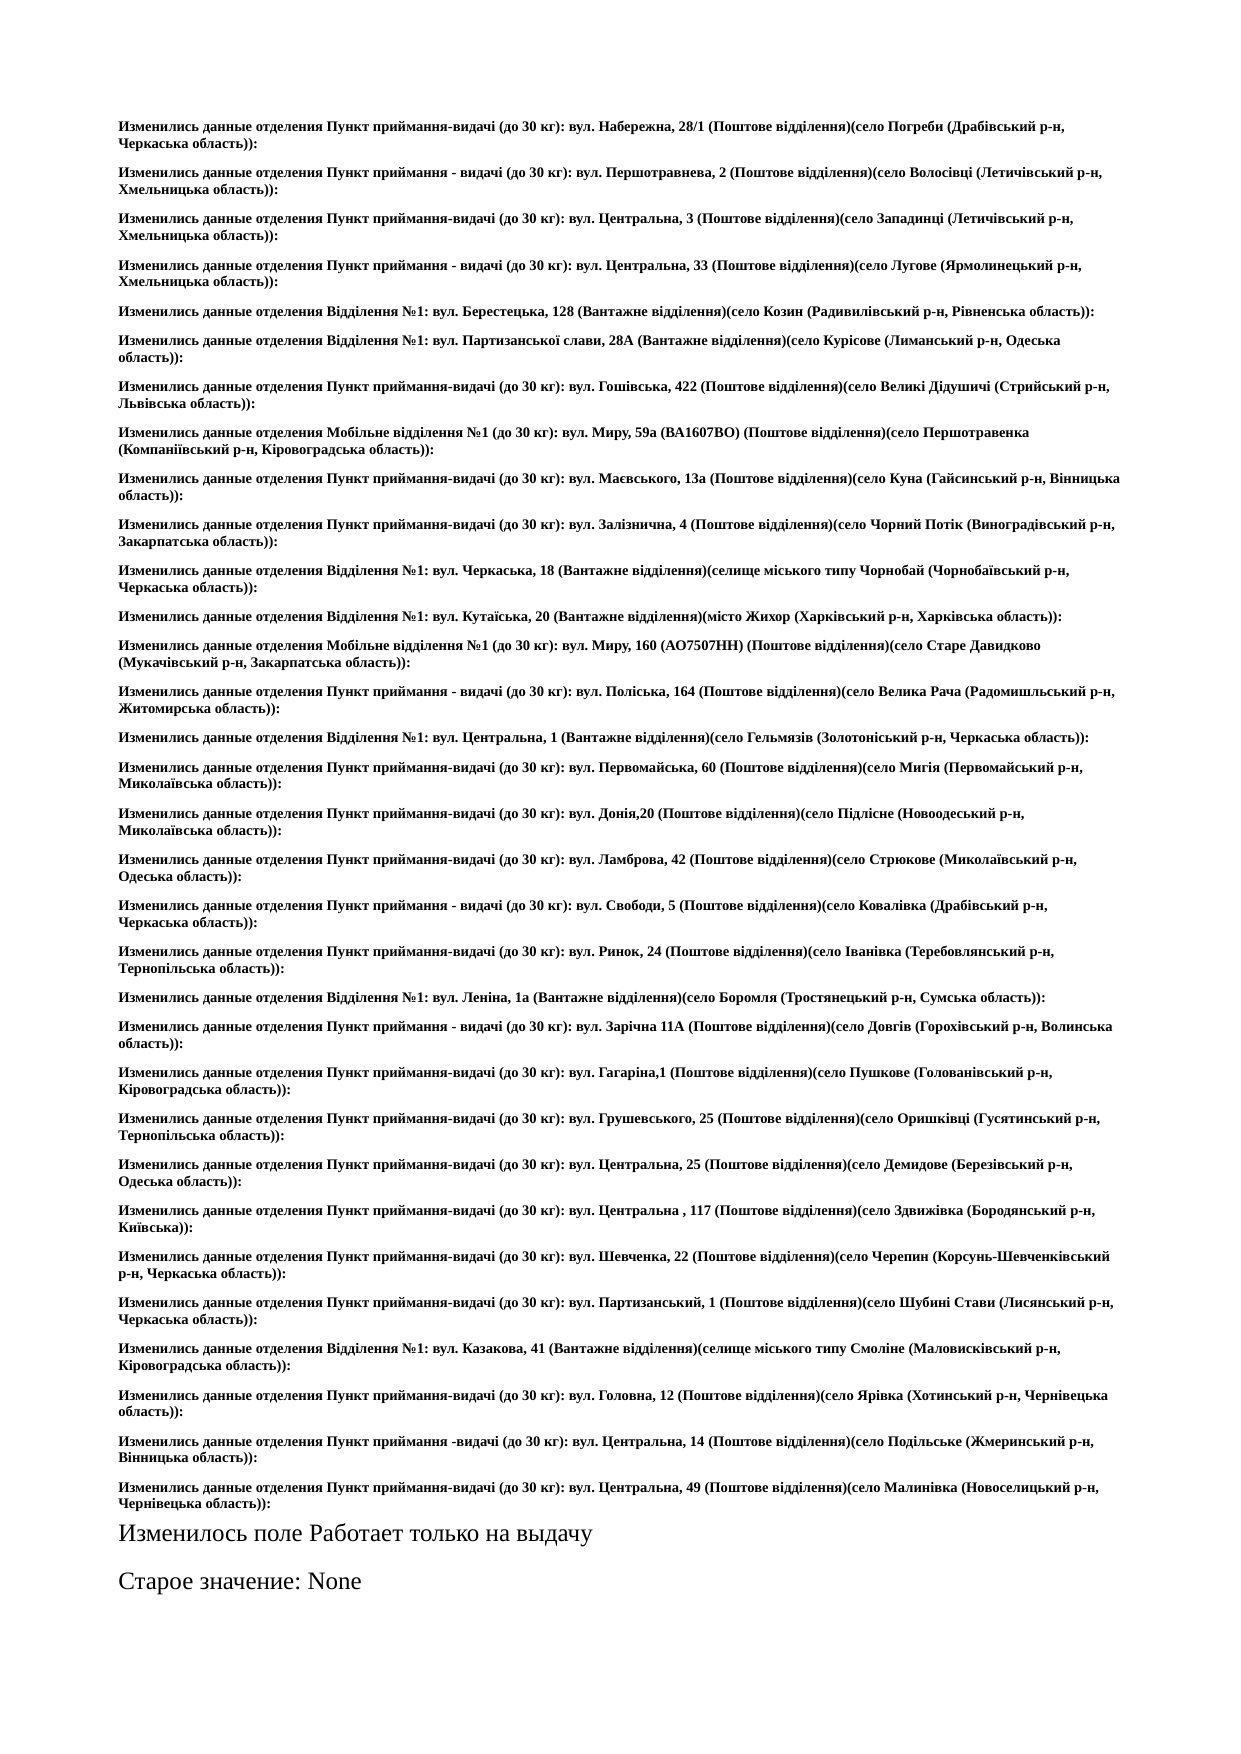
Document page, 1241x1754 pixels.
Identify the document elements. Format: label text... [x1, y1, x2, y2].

subtitle Изменились данные отделения Пункт приймання-видачі (до 30 кг): вул. Ринок, 24 (Поштове відділення)(село Іванівка (Теребовлянський р-н, Тернопільська область)): [118, 943, 1122, 976]
subtitle Изменились данные отделения Відділення №1: вул. Казакова, 41 (Вантажне відділення)(селище міського типу Смоліне (Маловисківський р-н, Кіровоградська область)): [118, 1340, 1122, 1374]
subtitle Изменились данные отделения Відділення №1: вул. Берестецька, 128 (Вантажне відділення)(село Козин (Радивилівський р-н, Рівненська область)): [118, 302, 1122, 319]
subtitle Изменились данные отделения Відділення №1: вул. Центральна, 1 (Вантажне відділення)(село Гельмязів (Золотоніський р-н, Черкаська область)): [118, 729, 1122, 746]
subtitle Изменились данные отделения Пункт приймання-видачі (до 30 кг): вул. Маєвського, 13а (Поштове відділення)(село Куна (Гайсинський р-н, Вінницька область)): [118, 470, 1122, 503]
subtitle Изменились данные отделения Пункт приймання - видачі (до 30 кг): вул. Зарічна 11А (Поштове відділення)(село Довгів (Горохівський р-н, Волинська область)): [118, 1018, 1122, 1051]
subtitle Изменились данные отделения Пункт приймання-видачі (до 30 кг): вул. Донія,20 (Поштове відділення)(село Підлісне (Новоодеський р-н, Миколаївська область)): [118, 804, 1122, 838]
subtitle Изменились данные отделения Пункт приймання-видачі (до 30 кг): вул. Ламброва, 42 (Поштове відділення)(село Стрюкове (Миколаївський р-н, Одеська область)): [118, 851, 1122, 884]
subtitle Изменились данные отделения Пункт приймання-видачі (до 30 кг): вул. Грушевського, 25 (Поштове відділення)(село Оришківці (Гусятинський р-н, Тернопільська область)): [118, 1110, 1122, 1143]
text Изменилось поле Работает только на выдачу [118, 1518, 1122, 1547]
subtitle Изменились данные отделения Пункт приймання-видачі (до 30 кг): вул. Партизанський, 1 (Поштове відділення)(село Шубині Стави (Лисянський р-н, Черкаська область)): [118, 1294, 1122, 1328]
subtitle Изменились данные отделения Відділення №1: вул. Кутаїська, 20 (Вантажне відділення)(місто Жихор (Харківський р-н, Харківська область)): [118, 608, 1122, 624]
subtitle Изменились данные отделения Пункт приймання-видачі (до 30 кг): вул. Первомайська, 60 (Поштове відділення)(село Мигія (Первомайський р-н, Миколаївська область)): [118, 758, 1122, 792]
subtitle Изменились данные отделения Пункт приймання - видачі (до 30 кг): вул. Поліська, 164 (Поштове відділення)(село Велика Рача (Радомишльський р-н, Житомирська область)): [118, 683, 1122, 717]
subtitle Изменились данные отделения Пункт приймання-видачі (до 30 кг): вул. Гагаріна,1 (Поштове відділення)(село Пушкове (Голованівський р-н, Кіровоградська область)): [118, 1064, 1122, 1097]
subtitle Изменились данные отделения Мобільне відділення №1 (до 30 кг): вул. Миру, 160 (АО7507НН) (Поштове відділення)(село Старе Давидково (Мукачівський р-н, Закарпатська область)): [118, 637, 1122, 671]
subtitle Изменились данные отделения Пункт приймання-видачі (до 30 кг): вул. Залізнична, 4 (Поштове відділення)(село Чорний Потік (Виноградівський р-н, Закарпатська область)): [118, 516, 1122, 549]
subtitle Изменились данные отделения Пункт приймання-видачі (до 30 кг): вул. Набережна, 28/1 (Поштове відділення)(село Погреби (Драбівський р-н, Черкаська область)): [118, 118, 1122, 152]
subtitle Изменились данные отделения Відділення №1: вул. Леніна, 1а (Вантажне відділення)(село Боромля (Тростянецький р-н, Сумська область)): [118, 989, 1122, 1005]
subtitle Изменились данные отделения Пункт приймання-видачі (до 30 кг): вул. Шевченка, 22 (Поштове відділення)(село Черепин (Корсунь-Шевченківський р-н, Черкаська область)): [118, 1248, 1122, 1282]
subtitle Изменились данные отделения Пункт приймання-видачі (до 30 кг): вул. Центральна, 49 (Поштове відділення)(село Малинівка (Новоселицький р-н, Чернівецька область)): [118, 1478, 1122, 1512]
subtitle Изменились данные отделения Пункт приймання - видачі (до 30 кг): вул. Першотравнева, 2 (Поштове відділення)(село Волосівці (Летичівський р-н, Хмельницька область)): [118, 164, 1122, 198]
subtitle Изменились данные отделения Відділення №1: вул. Черкаська, 18 (Вантажне відділення)(селище міського типу Чорнобай (Чорнобаївський р-н, Черкаська область)): [118, 562, 1122, 595]
subtitle Изменились данные отделения Пункт приймання-видачі (до 30 кг): вул. Головна, 12 (Поштове відділення)(село Ярівка (Хотинський р-н, Чернівецька область)): [118, 1386, 1122, 1420]
subtitle Изменились данные отделения Пункт приймання-видачі (до 30 кг): вул. Центральна, 25 (Поштове відділення)(село Демидове (Березівський р-н, Одеська область)): [118, 1156, 1122, 1189]
subtitle Изменились данные отделения Мобільне відділення №1 (до 30 кг): вул. Миру, 59а (ВА1607ВО) (Поштове відділення)(село Першотравенка (Компаніївський р-н, Кіровоградська область)): [118, 424, 1122, 457]
subtitle Изменились данные отделения Пункт приймання-видачі (до 30 кг): вул. Гошівська, 422 (Поштове відділення)(село Великі Дідушичі (Стрийський р-н, Львівська область)): [118, 378, 1122, 411]
subtitle Изменились данные отделения Пункт приймання-видачі (до 30 кг): вул. Центральна, 3 (Поштове відділення)(село Западинці (Летичівський р-н, Хмельницька область)): [118, 210, 1122, 244]
subtitle Изменились данные отделения Пункт приймання-видачі (до 30 кг): вул. Центральна , 117 (Поштове відділення)(село Здвижівка (Бородянський р-н, Київська)): [118, 1202, 1122, 1236]
subtitle Изменились данные отделения Відділення №1: вул. Партизанської слави, 28А (Вантажне відділення)(село Курісове (Лиманський р-н, Одеська область)): [118, 332, 1122, 365]
subtitle Изменились данные отделения Пункт приймання - видачі (до 30 кг): вул. Центральна, 33 (Поштове відділення)(село Лугове (Ярмолинецький р-н, Хмельницька область)): [118, 256, 1122, 290]
subtitle Изменились данные отделения Пункт приймання -видачі (до 30 кг): вул. Центральна, 14 (Поштове відділення)(село Подільське (Жмеринський р-н, Вінницька область)): [118, 1432, 1122, 1466]
text Старое значение: None [118, 1566, 1122, 1594]
subtitle Изменились данные отделения Пункт приймання - видачі (до 30 кг): вул. Свободи, 5 (Поштове відділення)(село Ковалівка (Драбівський р-н, Черкаська область)): [118, 897, 1122, 930]
